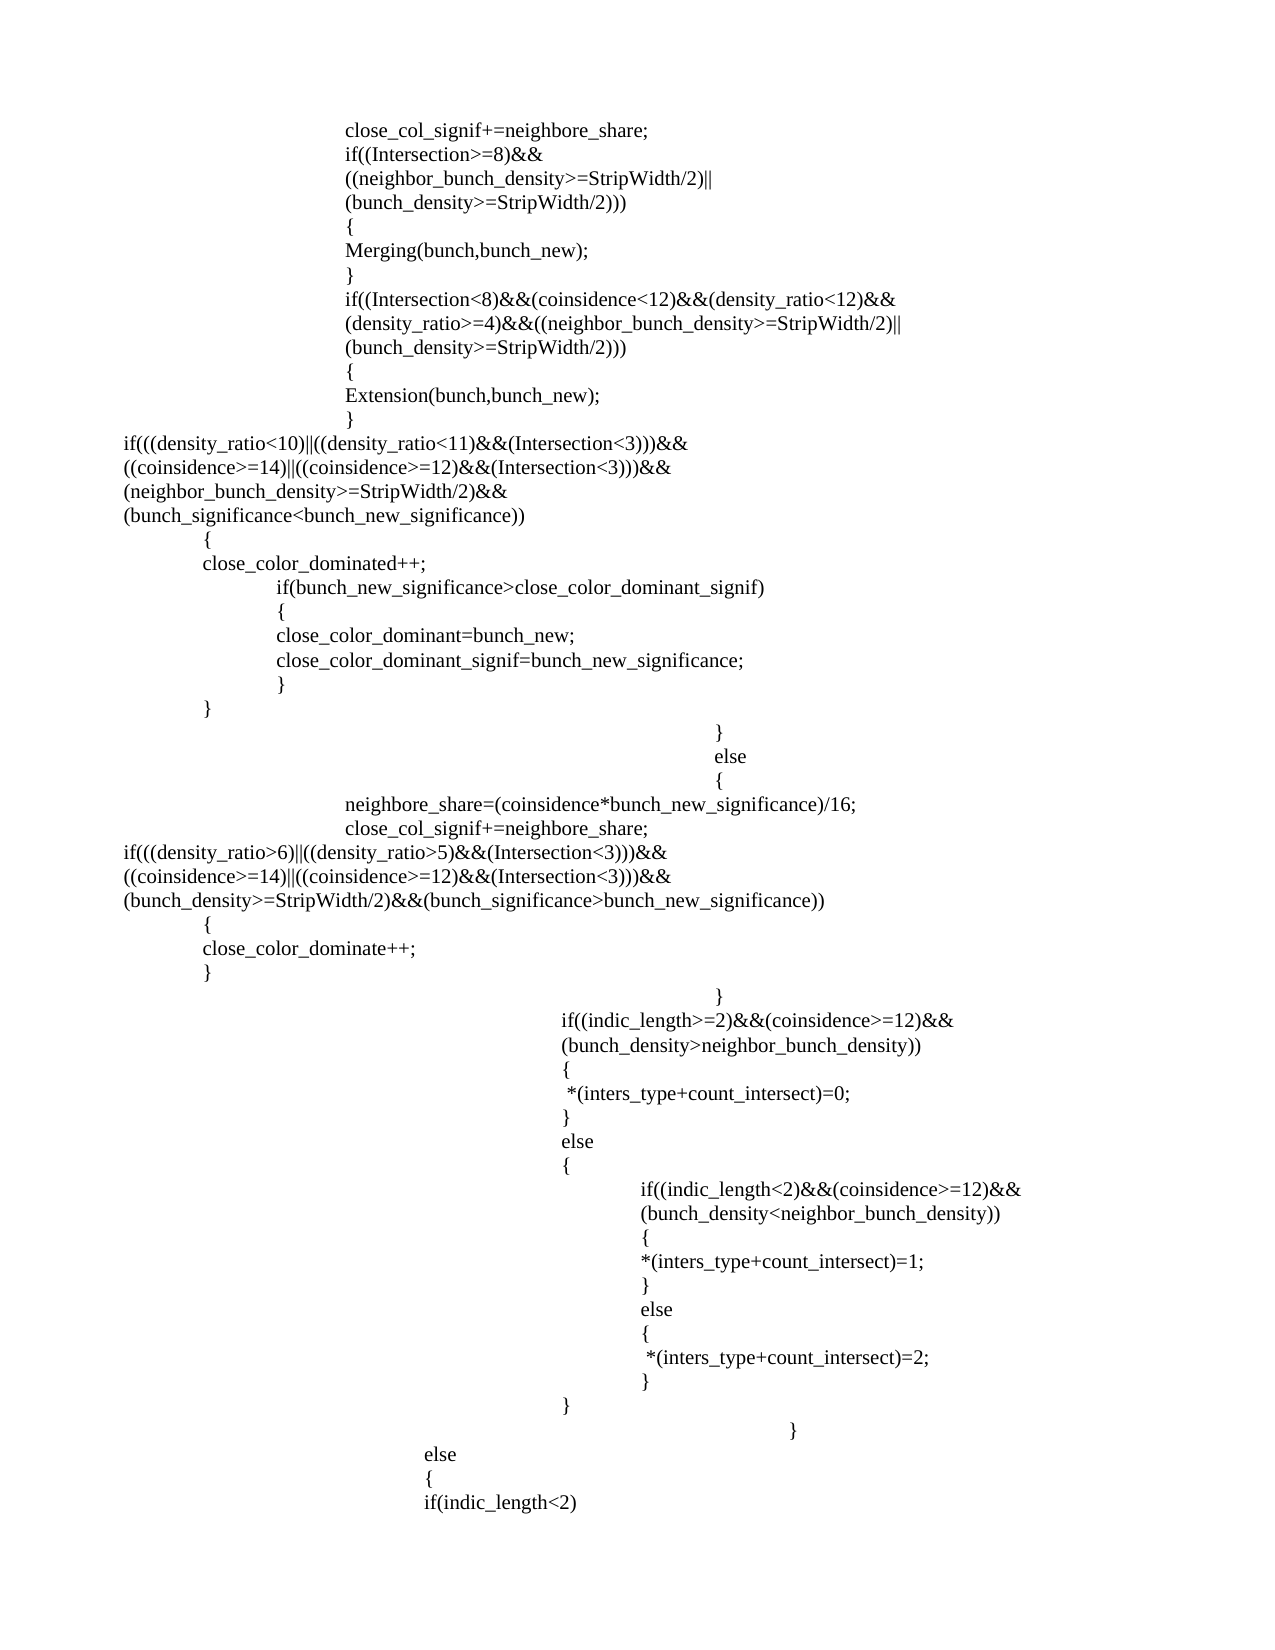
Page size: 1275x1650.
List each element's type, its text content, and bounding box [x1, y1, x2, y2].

text else [118, 744, 1157, 768]
text (bunch_density>neighbor_bunch_density)) [118, 1032, 1157, 1057]
text } [118, 696, 1157, 720]
text } [118, 262, 1157, 287]
text (bunch_density>=StripWidth/2))) [118, 190, 1157, 214]
text (bunch_density>=StripWidth/2)&&(bunch_significance>bunch_new_significance)) [118, 888, 1157, 912]
text close_color_dominated++; [118, 551, 1157, 575]
text close_col_signif+=neighbore_share; [118, 118, 1157, 142]
text { [118, 912, 1157, 936]
text (density_ratio>=4)&&((neighbor_bunch_density>=StripWidth/2)|| [118, 311, 1157, 335]
text } [118, 960, 1157, 984]
text } [118, 1369, 1157, 1393]
text } [118, 1393, 1157, 1417]
text (bunch_density>=StripWidth/2))) [118, 335, 1157, 359]
text { [118, 1225, 1157, 1249]
text if(indic_length<2) [118, 1490, 1157, 1514]
text if(((density_ratio<10)||((density_ratio<11)&&(Intersection<3)))&& [118, 431, 1157, 455]
text else [118, 1442, 1157, 1466]
text else [118, 1129, 1157, 1153]
text if((indic_length<2)&&(coinsidence>=12)&& [118, 1177, 1157, 1201]
text Merging(bunch,bunch_new); [118, 238, 1157, 262]
text { [118, 1466, 1157, 1490]
text if((Intersection<8)&&(coinsidence<12)&&(density_ratio<12)&& [118, 287, 1157, 311]
text Extension(bunch,bunch_new); [118, 383, 1157, 407]
text { [118, 359, 1157, 383]
text { [118, 1057, 1157, 1081]
text { [118, 214, 1157, 238]
text (bunch_density<neighbor_bunch_density)) [118, 1201, 1157, 1225]
text ((neighbor_bunch_density>=StripWidth/2)|| [118, 166, 1157, 190]
text (neighbor_bunch_density>=StripWidth/2)&& [118, 479, 1157, 503]
text { [118, 527, 1157, 551]
text ((coinsidence>=14)||((coinsidence>=12)&&(Intersection<3)))&& [118, 864, 1157, 888]
text if((indic_length>=2)&&(coinsidence>=12)&& [118, 1008, 1157, 1032]
text else [118, 1297, 1157, 1321]
text neighbore_share=(coinsidence*bunch_new_significance)/16; [118, 792, 1157, 816]
text } [118, 720, 1157, 744]
text } [118, 1417, 1157, 1442]
text close_color_dominant_signif=bunch_new_significance; [118, 647, 1157, 672]
text close_color_dominant=bunch_new; [118, 623, 1157, 647]
text { [118, 1153, 1157, 1177]
text *(inters_type+count_intersect)=1; [118, 1249, 1157, 1273]
text { [118, 1321, 1157, 1345]
text if(((density_ratio>6)||((density_ratio>5)&&(Intersection<3)))&& [118, 840, 1157, 864]
text close_color_dominate++; [118, 936, 1157, 960]
text *(inters_type+count_intersect)=0; [118, 1081, 1157, 1105]
text } [118, 407, 1157, 431]
text ((coinsidence>=14)||((coinsidence>=12)&&(Intersection<3)))&& [118, 455, 1157, 479]
text } [118, 1273, 1157, 1297]
text if(bunch_new_significance>close_color_dominant_signif) [118, 575, 1157, 599]
text (bunch_significance<bunch_new_significance)) [118, 503, 1157, 527]
text } [118, 1105, 1157, 1129]
text } [118, 672, 1157, 696]
text if((Intersection>=8)&& [118, 142, 1157, 166]
text } [118, 984, 1157, 1008]
text { [118, 768, 1157, 792]
text *(inters_type+count_intersect)=2; [118, 1345, 1157, 1369]
text close_col_signif+=neighbore_share; [118, 816, 1157, 840]
text { [118, 599, 1157, 623]
